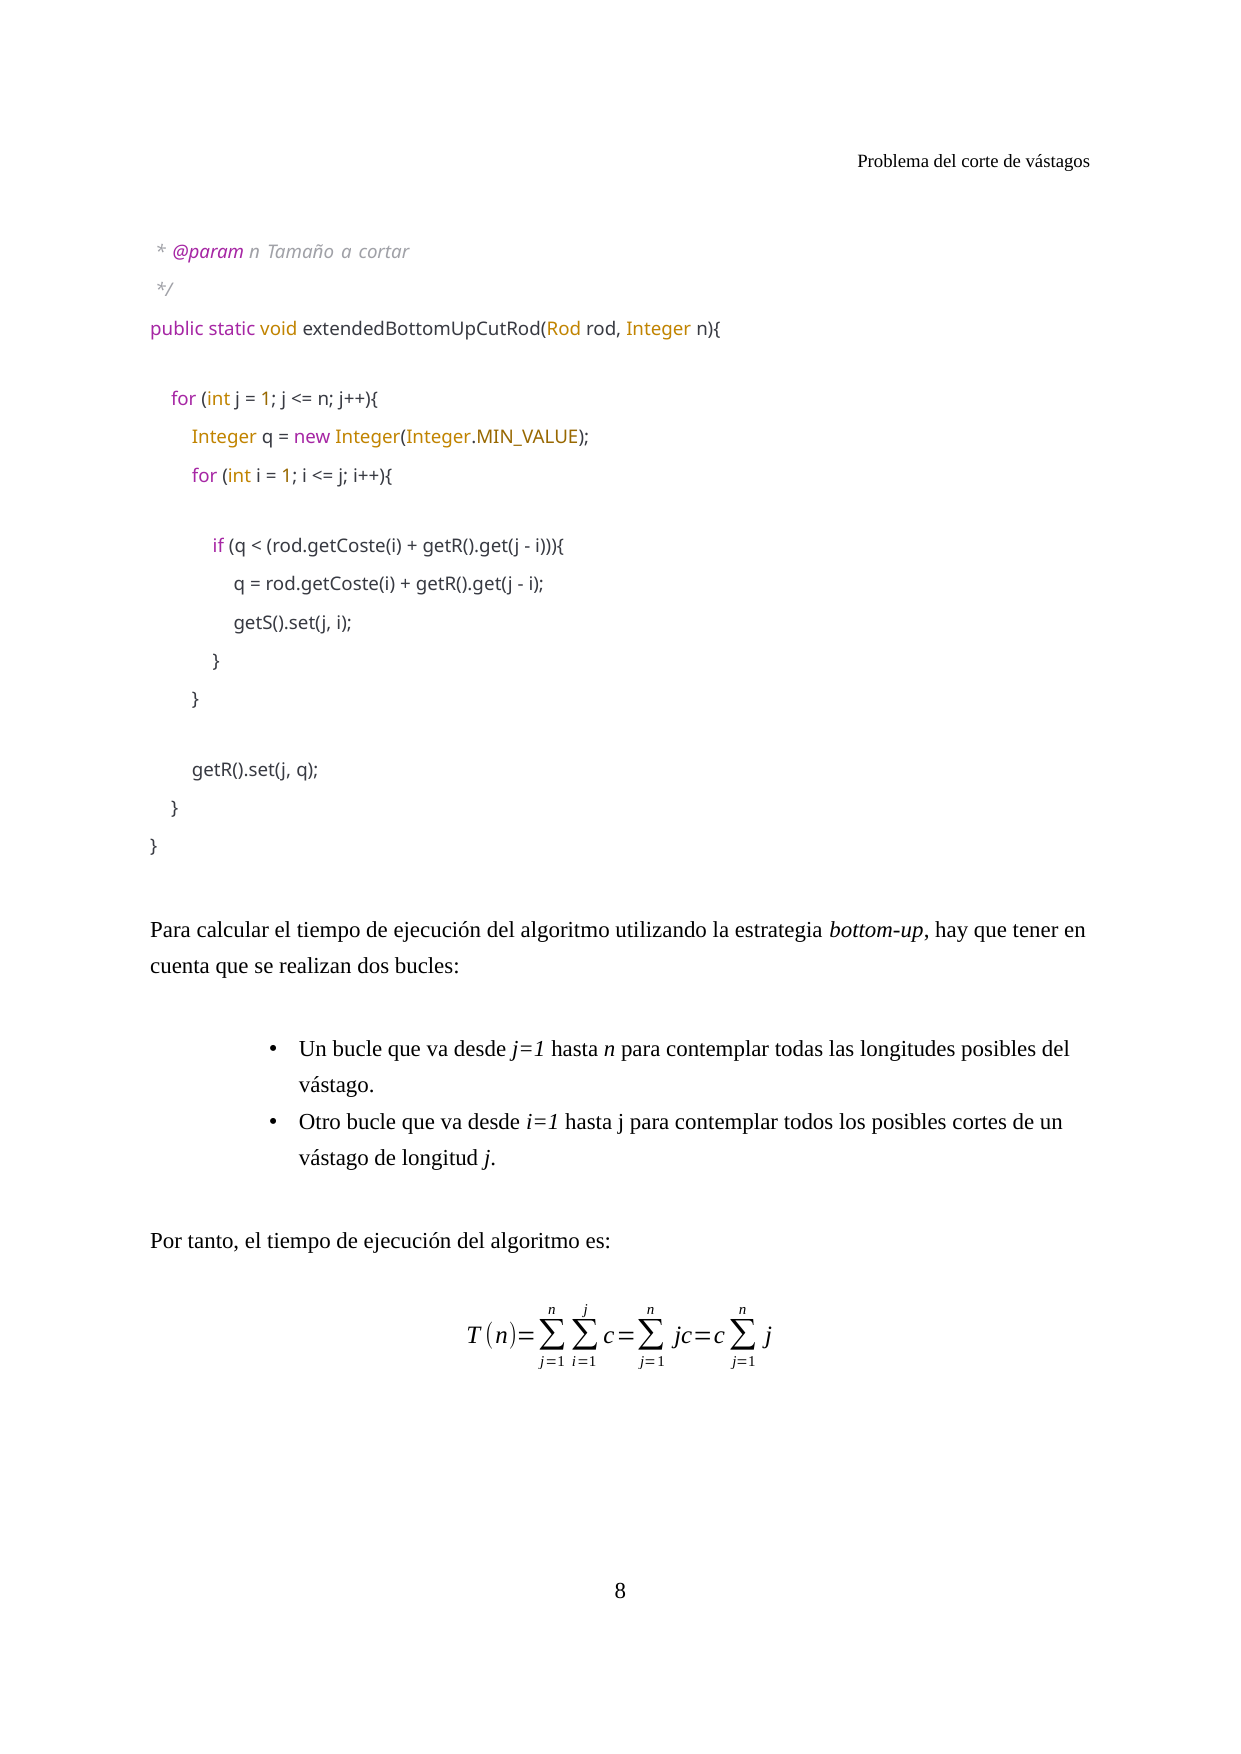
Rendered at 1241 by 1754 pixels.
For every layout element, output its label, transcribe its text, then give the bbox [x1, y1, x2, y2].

text public static void extendedBottomUpCutRod(Rod rod, Integer n){ [150, 315, 1090, 341]
text } [150, 685, 1090, 711]
text */ [150, 277, 1090, 302]
text } [150, 647, 1090, 673]
text if (q < (rod.getCoste(i) + getR().get(j - i))){ [150, 532, 1090, 558]
text for (int j = 1; j <= n; j++){ [150, 386, 1090, 411]
text } [150, 794, 1090, 820]
text for (int i = 1; i <= j; i++){ [150, 462, 1090, 487]
text getR().set(j, q); [150, 756, 1090, 781]
text Por tanto, el tiempo de ejecución del algoritmo es: [150, 1227, 1090, 1253]
text Para calcular el tiempo de ejecución del algoritmo utilizando la estrategia bottom-up, hay que tener en cuenta que se realizan dos bucles: [150, 916, 1090, 979]
text } [150, 832, 1090, 858]
text Integer q = new Integer(Integer.MIN_VALUE); [150, 424, 1090, 449]
list Otro bucle que va desde i=1 hasta j para contemplar todos los posibles cortes de un vástago de longitud j. [269, 1108, 1090, 1171]
text * @param n Tamaño a cortar [150, 238, 1090, 264]
text getS().set(j, i); [150, 609, 1090, 634]
list Un bucle que va desde j=1 hasta n para contemplar todas las longitudes posibles del vástago. [269, 1035, 1090, 1098]
text q = rod.getCoste(i) + getR().get(j - i); [150, 571, 1090, 596]
